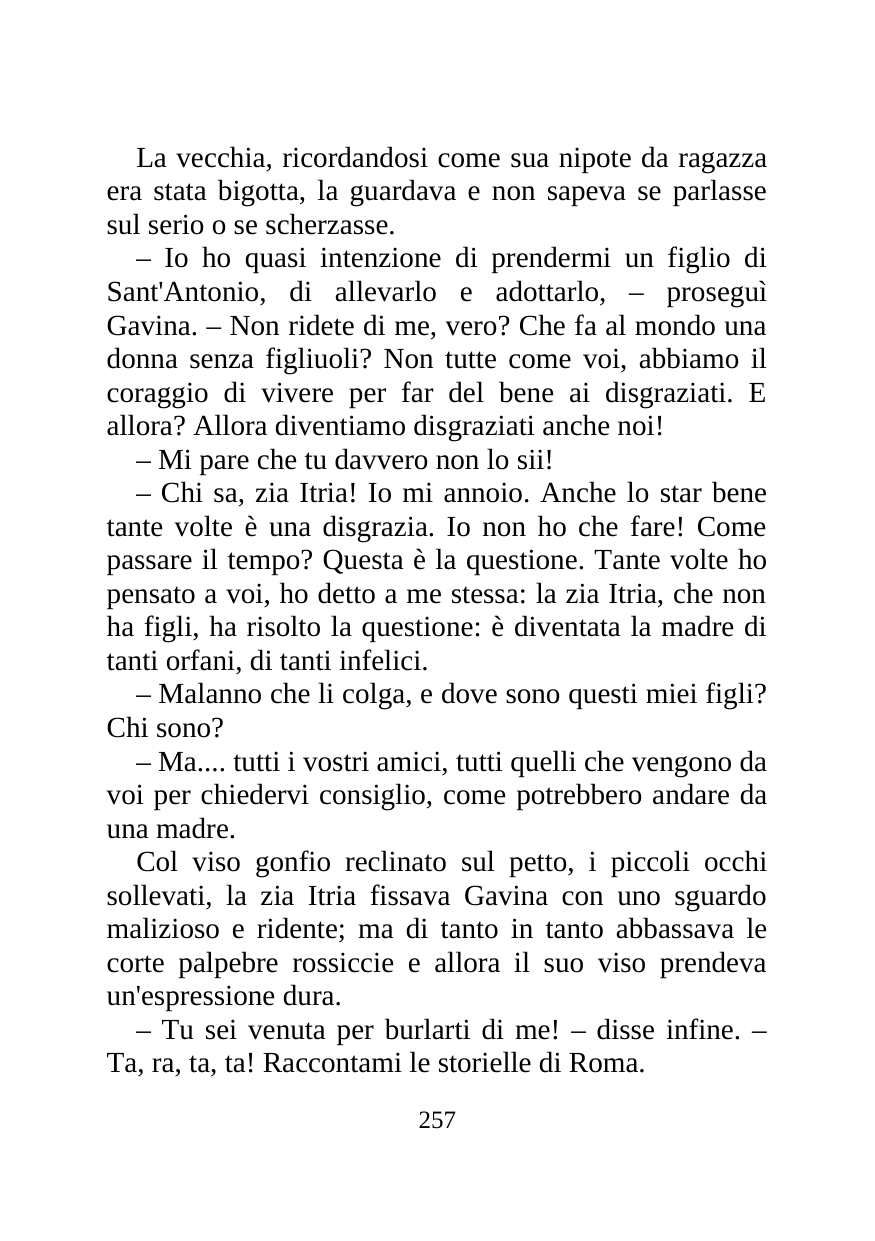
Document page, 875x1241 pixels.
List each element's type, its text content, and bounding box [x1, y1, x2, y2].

text Col viso gonfio reclinato sul petto, i piccoli occhi sollevati, la zia Itria fissava Gavina con uno sguardo malizioso e ridente; ma di tanto in tanto abbassava le corte palpebre rossiccie e allora il suo viso prendeva un'espressione dura. [106, 844, 768, 1012]
text – Io ho quasi intenzione di prendermi un figlio di Sant'Antonio, di allevarlo e adottarlo, – proseguì Gavina. – Non ridete di me, vero? Che fa al mondo una donna senza figliuoli? Non tutte come voi, abbiamo il coraggio di vivere per far del bene ai disgraziati. E allora? Allora diventiamo disgraziati anche noi! [106, 241, 768, 442]
text – Ma.... tutti i vostri amici, tutti quelli che vengono da voi per chiedervi consiglio, come potrebbero andare da una madre. [106, 744, 768, 844]
text – Chi sa, zia Itria! Io mi annoio. Anche lo star bene tante volte è una disgrazia. Io non ho che fare! Come passare il tempo? Questa è la questione. Tante volte ho pensato a voi, ho detto a me stessa: la zia Itria, che non ha figli, ha risolto la questione: è diventata la madre di tanti orfani, di tanti infelici. [106, 475, 768, 677]
text – Malanno che li colga, e dove sono questi miei figli? Chi sono? [106, 677, 768, 744]
text – Mi pare che tu davvero non lo sii! [106, 442, 768, 475]
text La vecchia, ricordandosi come sua nipote da ragazza era stata bigotta, la guardava e non sapeva se parlasse sul serio o se scherzasse. [106, 140, 768, 241]
text – Tu sei venuta per burlarti di me! – disse infine. – Ta, ra, ta, ta! Raccontami le storielle di Roma. [106, 1012, 768, 1079]
